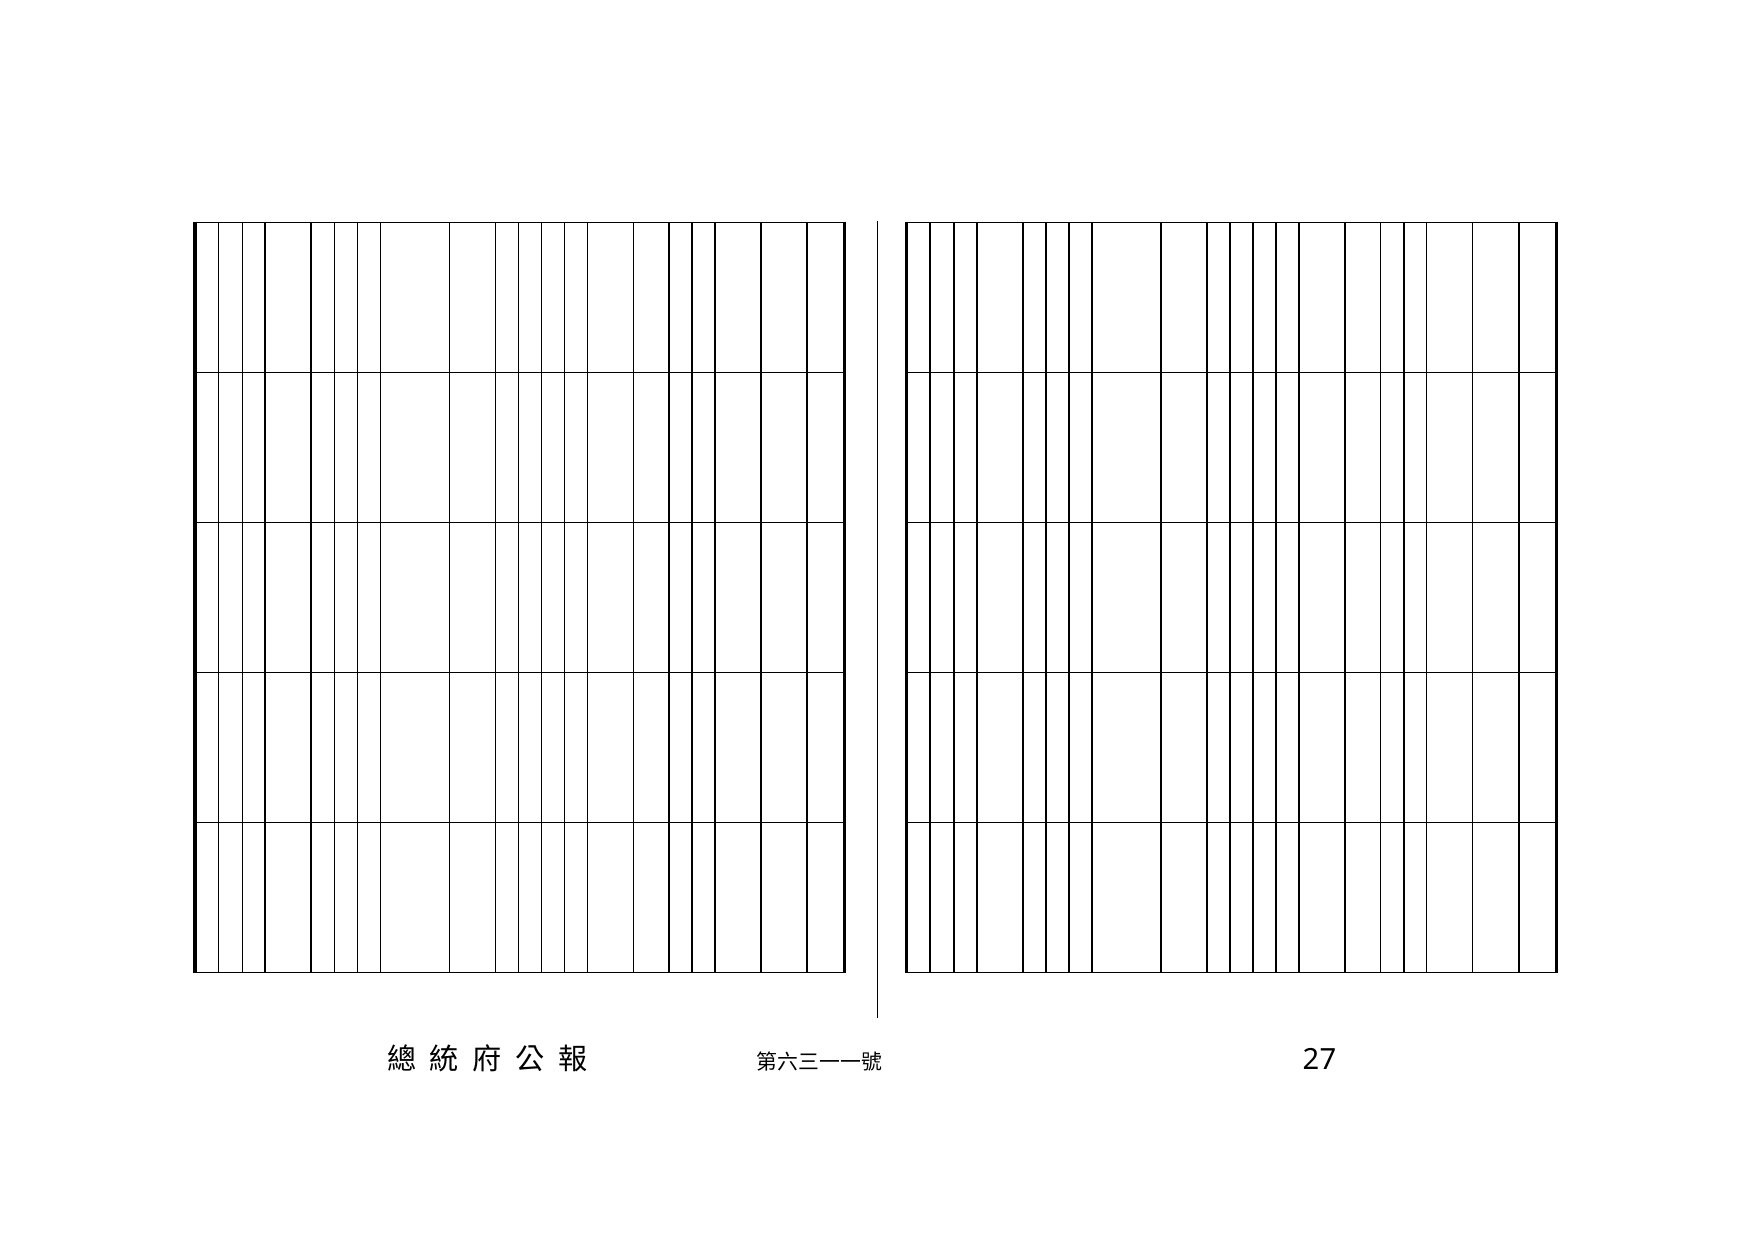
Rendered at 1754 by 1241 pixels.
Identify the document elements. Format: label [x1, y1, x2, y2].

table_cell [288, 823, 310, 972]
table_cell [266, 373, 288, 522]
table_cell [1346, 673, 1380, 822]
table_cell [312, 823, 334, 972]
table_cell [496, 523, 518, 672]
table_cell [358, 823, 380, 972]
table_cell [1024, 673, 1045, 822]
table_cell [450, 373, 472, 522]
table_cell [931, 523, 953, 672]
table_cell [762, 823, 784, 972]
table_cell [1000, 223, 1022, 372]
table_cell [588, 373, 611, 522]
table_cell [288, 673, 310, 822]
table_cell [403, 373, 426, 522]
table_cell [1162, 523, 1184, 672]
table_cell [808, 823, 843, 972]
table_cell [611, 823, 633, 972]
table_cell [784, 673, 806, 822]
table_cell [450, 523, 472, 672]
table_cell [197, 823, 218, 972]
table_cell [243, 523, 264, 672]
table_cell [1322, 373, 1344, 522]
table_cell [1162, 673, 1184, 822]
table_cell [335, 373, 357, 522]
table_cell [1208, 823, 1229, 972]
table_cell [716, 823, 738, 972]
table_cell [197, 373, 218, 522]
table_cell [1346, 373, 1380, 522]
table_cell [1300, 823, 1322, 972]
table_cell [693, 673, 714, 822]
table_cell [542, 673, 564, 822]
table_cell [931, 373, 953, 522]
table_cell [1047, 523, 1068, 672]
table_cell [1254, 223, 1275, 372]
table_cell [716, 223, 738, 372]
table_cell [288, 223, 310, 372]
table_cell [588, 223, 611, 372]
table_cell [1000, 523, 1022, 672]
table_cell [219, 823, 242, 972]
table_cell [1496, 673, 1518, 822]
table_cell [1070, 373, 1091, 522]
table_cell [312, 373, 334, 522]
table_cell [1024, 523, 1045, 672]
table_cell [219, 673, 242, 822]
table_cell [955, 373, 976, 522]
table_cell [1184, 823, 1206, 972]
table_cell [1300, 223, 1322, 372]
table_cell [1047, 823, 1068, 972]
table_cell [1473, 823, 1496, 972]
table_cell [426, 673, 449, 822]
table_cell [588, 523, 611, 672]
table_cell [542, 223, 564, 372]
table_cell [1115, 673, 1138, 822]
table_cell [1450, 223, 1472, 372]
table_cell [1024, 823, 1045, 972]
table_cell [1047, 373, 1068, 522]
table_cell [1070, 823, 1091, 972]
table_cell [1381, 523, 1403, 672]
table_cell [312, 223, 334, 372]
table_cell [670, 373, 691, 522]
table_cell [611, 223, 633, 372]
table_cell [1162, 223, 1184, 372]
table_cell [565, 223, 587, 372]
table_cell [738, 523, 760, 672]
table_cell [1277, 523, 1298, 672]
table_cell [588, 823, 611, 972]
table_cell [634, 823, 668, 972]
table_cell [908, 223, 929, 372]
table_cell [634, 523, 668, 672]
table_cell [634, 373, 668, 522]
table_cell [542, 373, 564, 522]
table_cell [496, 373, 518, 522]
table_cell [1427, 223, 1450, 372]
table_cell [197, 673, 218, 822]
table_cell [955, 673, 976, 822]
table_cell [693, 223, 714, 372]
table_cell [808, 523, 843, 672]
table_cell [978, 223, 1000, 372]
table_cell [358, 523, 380, 672]
table_cell [1093, 823, 1115, 972]
table_cell [738, 823, 760, 972]
table_cell [738, 223, 760, 372]
table_cell [1405, 223, 1426, 372]
table_cell [1115, 223, 1138, 372]
table_cell [1300, 673, 1322, 822]
table_cell [955, 823, 976, 972]
table_cell [955, 523, 976, 672]
table_cell [670, 523, 691, 672]
table_cell [1427, 373, 1450, 522]
table_cell [1520, 523, 1555, 672]
table_cell [1322, 523, 1344, 672]
table_cell [1162, 823, 1184, 972]
table_cell [197, 523, 218, 672]
table_cell [450, 673, 472, 822]
table_cell [1381, 373, 1403, 522]
table_cell [1184, 373, 1206, 522]
table_cell [978, 373, 1000, 522]
table_cell [1496, 523, 1518, 672]
table_cell [784, 823, 806, 972]
table_cell [312, 523, 334, 672]
table_cell [1138, 673, 1160, 822]
table_cell [266, 823, 288, 972]
table_cell [450, 223, 472, 372]
table_cell [808, 673, 843, 822]
table_cell [219, 523, 242, 672]
table_cell [565, 523, 587, 672]
table_cell [808, 373, 843, 522]
table_cell [335, 523, 357, 672]
table_cell [473, 673, 495, 822]
table_cell [611, 673, 633, 822]
table_cell [1277, 223, 1298, 372]
table_cell [335, 823, 357, 972]
table_cell [473, 523, 495, 672]
table_cell [784, 223, 806, 372]
table_cell [1115, 373, 1138, 522]
table_cell [762, 673, 784, 822]
table_cell [908, 673, 929, 822]
table_cell [496, 823, 518, 972]
table_cell [197, 223, 218, 372]
table_cell [908, 373, 929, 522]
table_cell [496, 223, 518, 372]
table_cell [670, 823, 691, 972]
table_cell [1024, 373, 1045, 522]
table_cell [565, 823, 587, 972]
table_cell [266, 523, 288, 672]
table_cell [1381, 673, 1403, 822]
table_cell [1427, 523, 1450, 672]
table_cell [908, 823, 929, 972]
table_cell [1047, 673, 1068, 822]
table_cell [955, 223, 976, 372]
table_cell [978, 673, 1000, 822]
table_cell [1520, 223, 1555, 372]
table_cell [1254, 673, 1275, 822]
table_cell [403, 673, 426, 822]
table_cell [1093, 673, 1115, 822]
table_cell [808, 223, 843, 372]
table_cell [1254, 373, 1275, 522]
table_cell [1277, 823, 1298, 972]
table_cell [1254, 823, 1275, 972]
table_cell [426, 523, 449, 672]
table_cell [565, 373, 587, 522]
table_cell [1115, 523, 1138, 672]
table_cell [1496, 373, 1518, 522]
table_cell [243, 373, 264, 522]
table_cell [496, 673, 518, 822]
table_cell [542, 523, 564, 672]
table_cell [381, 673, 403, 822]
table_cell [288, 523, 310, 672]
table_cell [1231, 673, 1252, 822]
table_cell [1208, 223, 1229, 372]
table_cell [1138, 523, 1160, 672]
table_cell [978, 523, 1000, 672]
table_cell [716, 673, 738, 822]
table_cell [426, 373, 449, 522]
table_cell [1300, 523, 1322, 672]
table_cell [358, 673, 380, 822]
table_cell [1496, 823, 1518, 972]
table_cell [381, 373, 403, 522]
table_cell [1520, 823, 1555, 972]
table_cell [1024, 223, 1045, 372]
table_cell [1427, 823, 1450, 972]
table_cell [358, 373, 380, 522]
table_cell [1473, 673, 1496, 822]
table_cell [1162, 373, 1184, 522]
table_cell [450, 823, 472, 972]
table_cell [542, 823, 564, 972]
table_cell [716, 373, 738, 522]
table_cell [266, 223, 288, 372]
table_cell [1346, 223, 1380, 372]
table_cell [1496, 223, 1518, 372]
table_cell [381, 523, 403, 672]
table_cell [1070, 223, 1091, 372]
table_cell [1138, 823, 1160, 972]
table_cell [1427, 673, 1450, 822]
table_cell [288, 373, 310, 522]
table_cell [908, 523, 929, 672]
table_cell [335, 673, 357, 822]
table_cell [243, 223, 264, 372]
table_cell [1346, 523, 1380, 672]
table_cell [1381, 823, 1403, 972]
table_cell [473, 223, 495, 372]
table_cell [243, 673, 264, 822]
table_cell [762, 373, 784, 522]
table_cell [738, 373, 760, 522]
table_cell [358, 223, 380, 372]
table_cell [1277, 373, 1298, 522]
table_cell [931, 223, 953, 372]
table_cell [634, 223, 668, 372]
table_cell [1070, 673, 1091, 822]
table_cell [1381, 223, 1403, 372]
table_cell [784, 373, 806, 522]
table_cell [1473, 223, 1496, 372]
table_cell [426, 223, 449, 372]
table_cell [1405, 523, 1426, 672]
table_cell [1450, 673, 1472, 822]
table_cell [519, 673, 541, 822]
table_cell [473, 373, 495, 522]
table_cell [784, 523, 806, 672]
table_cell [1300, 373, 1322, 522]
table_cell [738, 673, 760, 822]
table_cell [1254, 523, 1275, 672]
table_cell [1184, 673, 1206, 822]
table_cell [1405, 673, 1426, 822]
table_cell [1405, 823, 1426, 972]
table_cell [1231, 223, 1252, 372]
table_cell [473, 823, 495, 972]
table_cell [335, 223, 357, 372]
table_cell [978, 823, 1000, 972]
table_cell [219, 373, 242, 522]
table_cell [1000, 823, 1022, 972]
table_cell [1184, 523, 1206, 672]
table_cell [1322, 673, 1344, 822]
table_cell [1093, 523, 1115, 672]
table_cell [1450, 823, 1472, 972]
table_cell [1520, 373, 1555, 522]
table_cell [1138, 223, 1160, 372]
table_cell [565, 673, 587, 822]
table_cell [519, 823, 541, 972]
table_cell [1473, 523, 1496, 672]
table_cell [931, 673, 953, 822]
table_cell [1322, 823, 1344, 972]
table_cell [403, 223, 426, 372]
table_cell [693, 823, 714, 972]
table_cell [1277, 673, 1298, 822]
table_cell [1093, 373, 1115, 522]
table_cell [1231, 523, 1252, 672]
table_cell [1322, 223, 1344, 372]
table_cell [1208, 673, 1229, 822]
table_cell [1184, 223, 1206, 372]
table_cell [219, 223, 242, 372]
table_cell [1346, 823, 1380, 972]
table_cell [381, 823, 403, 972]
table_cell [588, 673, 611, 822]
table_cell [403, 523, 426, 672]
table_cell [1115, 823, 1138, 972]
table_cell [1450, 373, 1472, 522]
table_cell [693, 523, 714, 672]
table_cell [1047, 223, 1068, 372]
table_cell [519, 373, 541, 522]
table_cell [1138, 373, 1160, 522]
table_cell [381, 223, 403, 372]
table_cell [519, 223, 541, 372]
table_cell [1093, 223, 1115, 372]
table_cell [1208, 523, 1229, 672]
table_cell [693, 373, 714, 522]
table_cell [312, 673, 334, 822]
table_cell [611, 523, 633, 672]
table_cell [670, 673, 691, 822]
table_cell [1000, 373, 1022, 522]
table_cell [762, 223, 784, 372]
table_cell [1473, 373, 1496, 522]
table_cell [519, 523, 541, 672]
table_cell [762, 523, 784, 672]
table_cell [1070, 523, 1091, 672]
table_cell [1208, 373, 1229, 522]
table_cell [1520, 673, 1555, 822]
table_cell [611, 373, 633, 522]
table_cell [426, 823, 449, 972]
table_cell [670, 223, 691, 372]
table_cell [1231, 373, 1252, 522]
table_cell [634, 673, 668, 822]
table_cell [266, 673, 288, 822]
table_cell [1231, 823, 1252, 972]
table_cell [1450, 523, 1472, 672]
table_cell [716, 523, 738, 672]
table_cell [243, 823, 264, 972]
table_cell [1405, 373, 1426, 522]
table_cell [403, 823, 426, 972]
table_cell [931, 823, 953, 972]
table_cell [1000, 673, 1022, 822]
